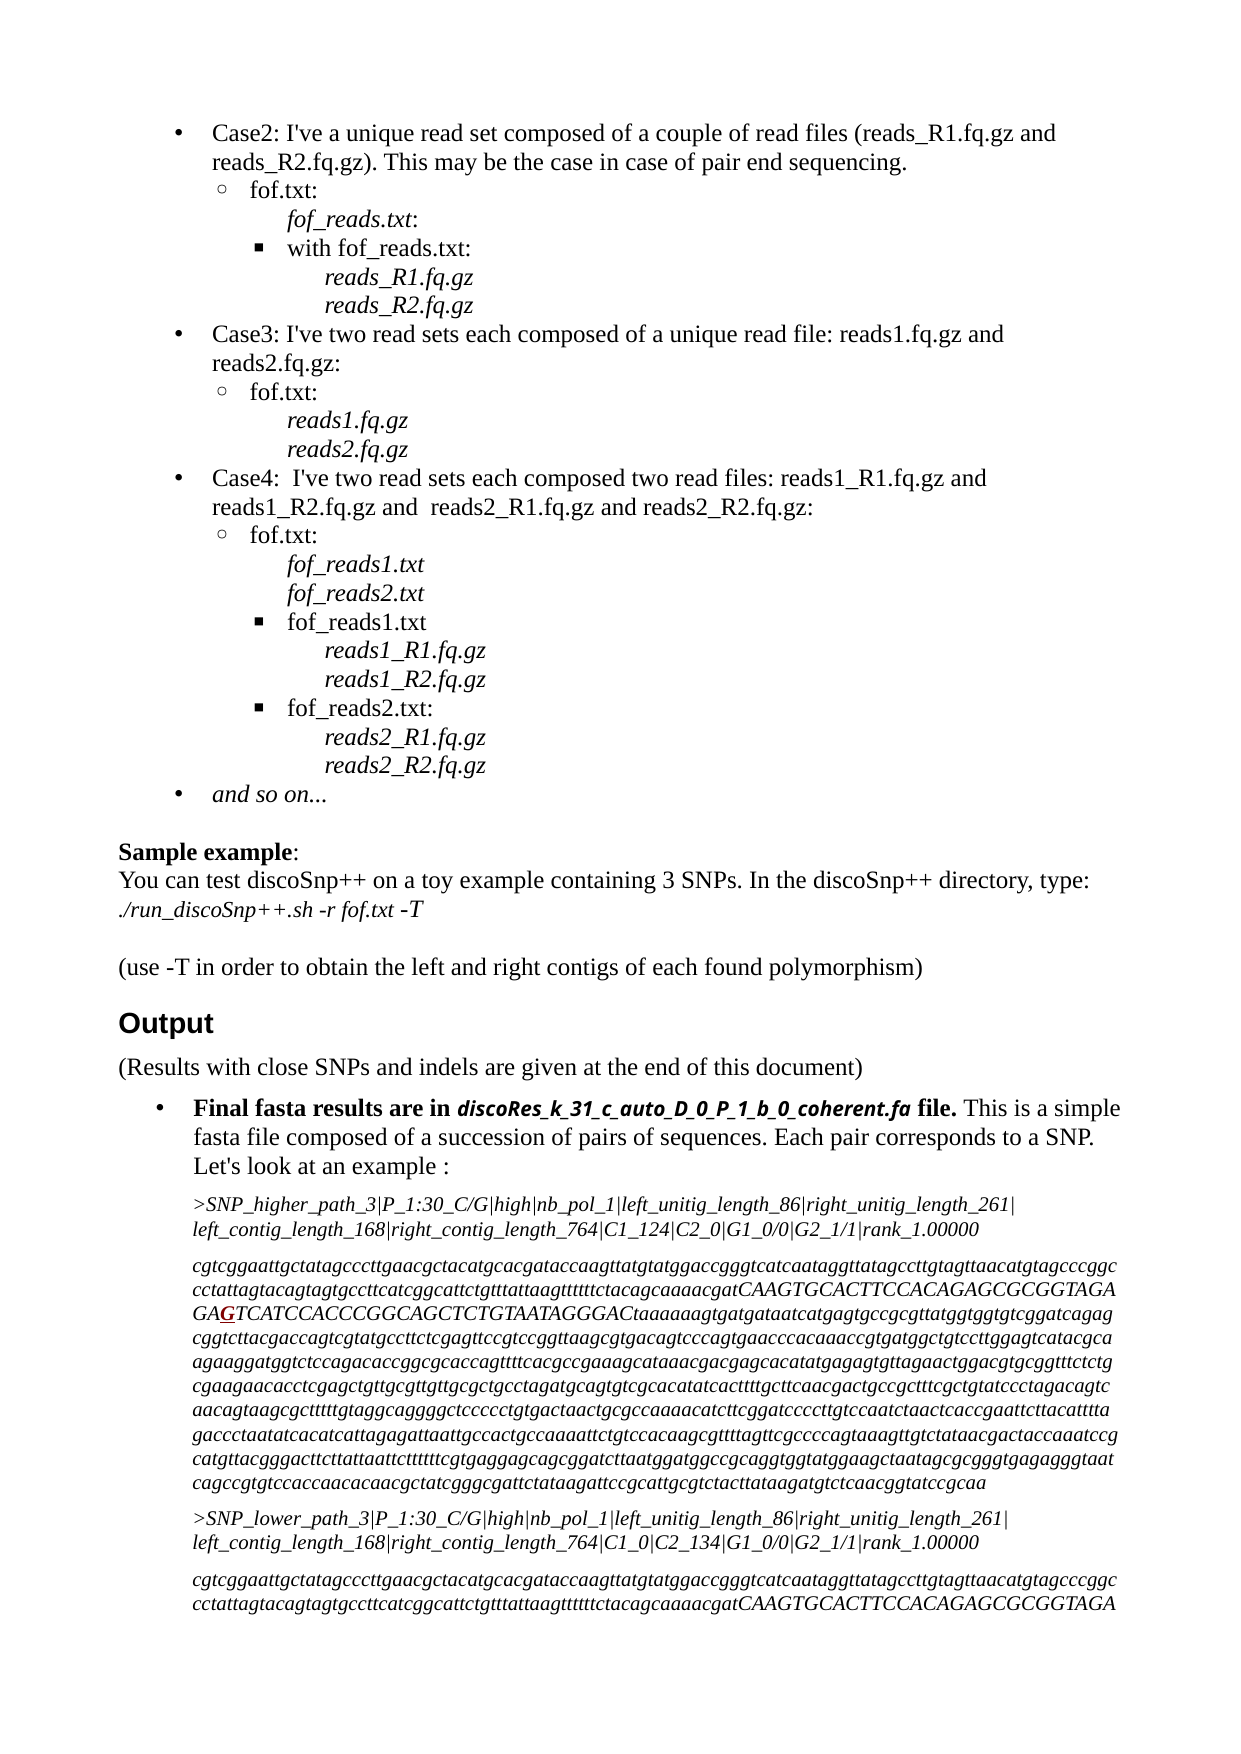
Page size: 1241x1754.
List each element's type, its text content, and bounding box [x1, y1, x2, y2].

text (use -T in order to obtain the left and right contigs of each found polymorphism) [118, 952, 1122, 981]
list reads1_R1.fq.gz reads1_R2.fq.gz [287, 636, 1122, 693]
list fof_reads2.txt: [249, 693, 1122, 722]
text cgtcggaattgctatagcccttgaacgctacatgcacgataccaagttatgtatggaccgggtcatcaataggttatagccttgtagttaacatgtagcccggccctattagtacagtagtgccttcatcggcattctgtttattaagttttttctacagcaaaacgatCAAGTGCACTTCCACAGAGCGCGGTAGA [192, 1567, 1122, 1615]
subtitle Output [118, 1006, 1122, 1039]
list Case2: I've a unique read set composed of a couple of read files (reads_R1.fq.gz and reads_R2.fq.gz). This may be the case in case of pair end sequencing. [174, 118, 1122, 176]
list fof_reads.txt: [249, 204, 1122, 233]
list fof.txt: [212, 176, 1122, 204]
text Sample example: [118, 837, 1122, 866]
text >SNP_lower_path_3|P_1:30_C/G|high|nb_pol_1|left_unitig_length_86|right_unitig_length_261|left_contig_length_168|right_contig_length_764|C1_0|C2_134|G1_0/0|G2_1/1|rank_1.00000 [192, 1506, 1122, 1554]
text >SNP_higher_path_3|P_1:30_C/G|high|nb_pol_1|left_unitig_length_86|right_unitig_length_261|left_contig_length_168|right_contig_length_764|C1_124|C2_0|G1_0/0|G2_1/1|rank_1.00000 [192, 1192, 1122, 1241]
list reads_R1.fq.gz reads_R2.fq.gz [287, 262, 1122, 319]
list with fof_reads.txt: [249, 233, 1122, 262]
text ./run_discoSnp++.sh -r fof.txt -T [118, 894, 1122, 923]
list Final fasta results are in discoRes_k_31_c_auto_D_0_P_1_b_0_coherent.fa file. This is a simple fasta file composed of a succession of pairs of sequences. Each pair corresponds to a SNP. Let's look at an example : [156, 1093, 1122, 1180]
list Case3: I've two read sets each composed of a unique read file: reads1.fq.gz and reads2.fq.gz: [174, 319, 1122, 377]
list fof.txt: [212, 377, 1122, 406]
list reads2_R1.fq.gz reads2_R2.fq.gz [287, 722, 1122, 779]
list fof_reads1.txt [249, 607, 1122, 636]
list reads1.fq.gz reads2.fq.gz [249, 406, 1122, 463]
text (Results with close SNPs and indels are given at the end of this document) [118, 1052, 1122, 1080]
text cgtcggaattgctatagcccttgaacgctacatgcacgataccaagttatgtatggaccgggtcatcaataggttatagccttgtagttaacatgtagcccggccctattagtacagtagtgccttcatcggcattctgtttattaagttttttctacagcaaaacgatCAAGTGCACTTCCACAGAGCGCGGTAGAGAGTCATCCACCCGGCAGCTCTGTAATAGGGACtaaaaaagtgatgataatcatgagtgccgcgttatggtggtgtcggatcagagcggtcttacgaccagtcgtatgccttctcgagttccgtccggttaagcgtgacagtcccagtgaacccacaaaccgtgatggctgtccttggagtcatacgcaagaaggatggtctccagacaccggcgcaccagttttcacgccgaaagcataaacgacgagcacatatgagagtgttagaactggacgtgcggtttctctgcgaagaacacctcgagctgttgcgttgttgcgctgcctagatgcagtgtcgcacatatcacttttgcttcaacgactgccgctttcgctgtatccctagacagtcaacagtaagcgctttttgtaggcaggggctccccctgtgactaactgcgccaaaacatcttcggatccccttgtccaatctaactcaccgaattcttacattttagaccctaatatcacatcattagagattaattgccactgccaaaattctgtccacaagcgttttagttcgccccagtaaagttgtctataacgactaccaaatccgcatgttacgggacttcttattaattcttttttcgtgaggagcagcggatcttaatggatggccgcaggtggtatggaagctaatagcgcgggtgagagggtaatcagccgtgtccaccaacacaacgctatcgggcgattctataagattccgcattgcgtctacttataagatgtctcaacggtatccgcaa [192, 1253, 1122, 1494]
list You can test discoSnp++ on a toy example containing 3 SNPs. In the discoSnp++ directory, type: [118, 866, 1122, 894]
list fof_reads1.txt fof_reads2.txt [249, 549, 1122, 607]
list and so on... [174, 779, 1122, 808]
list Case4: I've two read sets each composed two read files: reads1_R1.fq.gz and reads1_R2.fq.gz and reads2_R1.fq.gz and reads2_R2.fq.gz: [174, 463, 1122, 521]
list fof.txt: [212, 521, 1122, 549]
